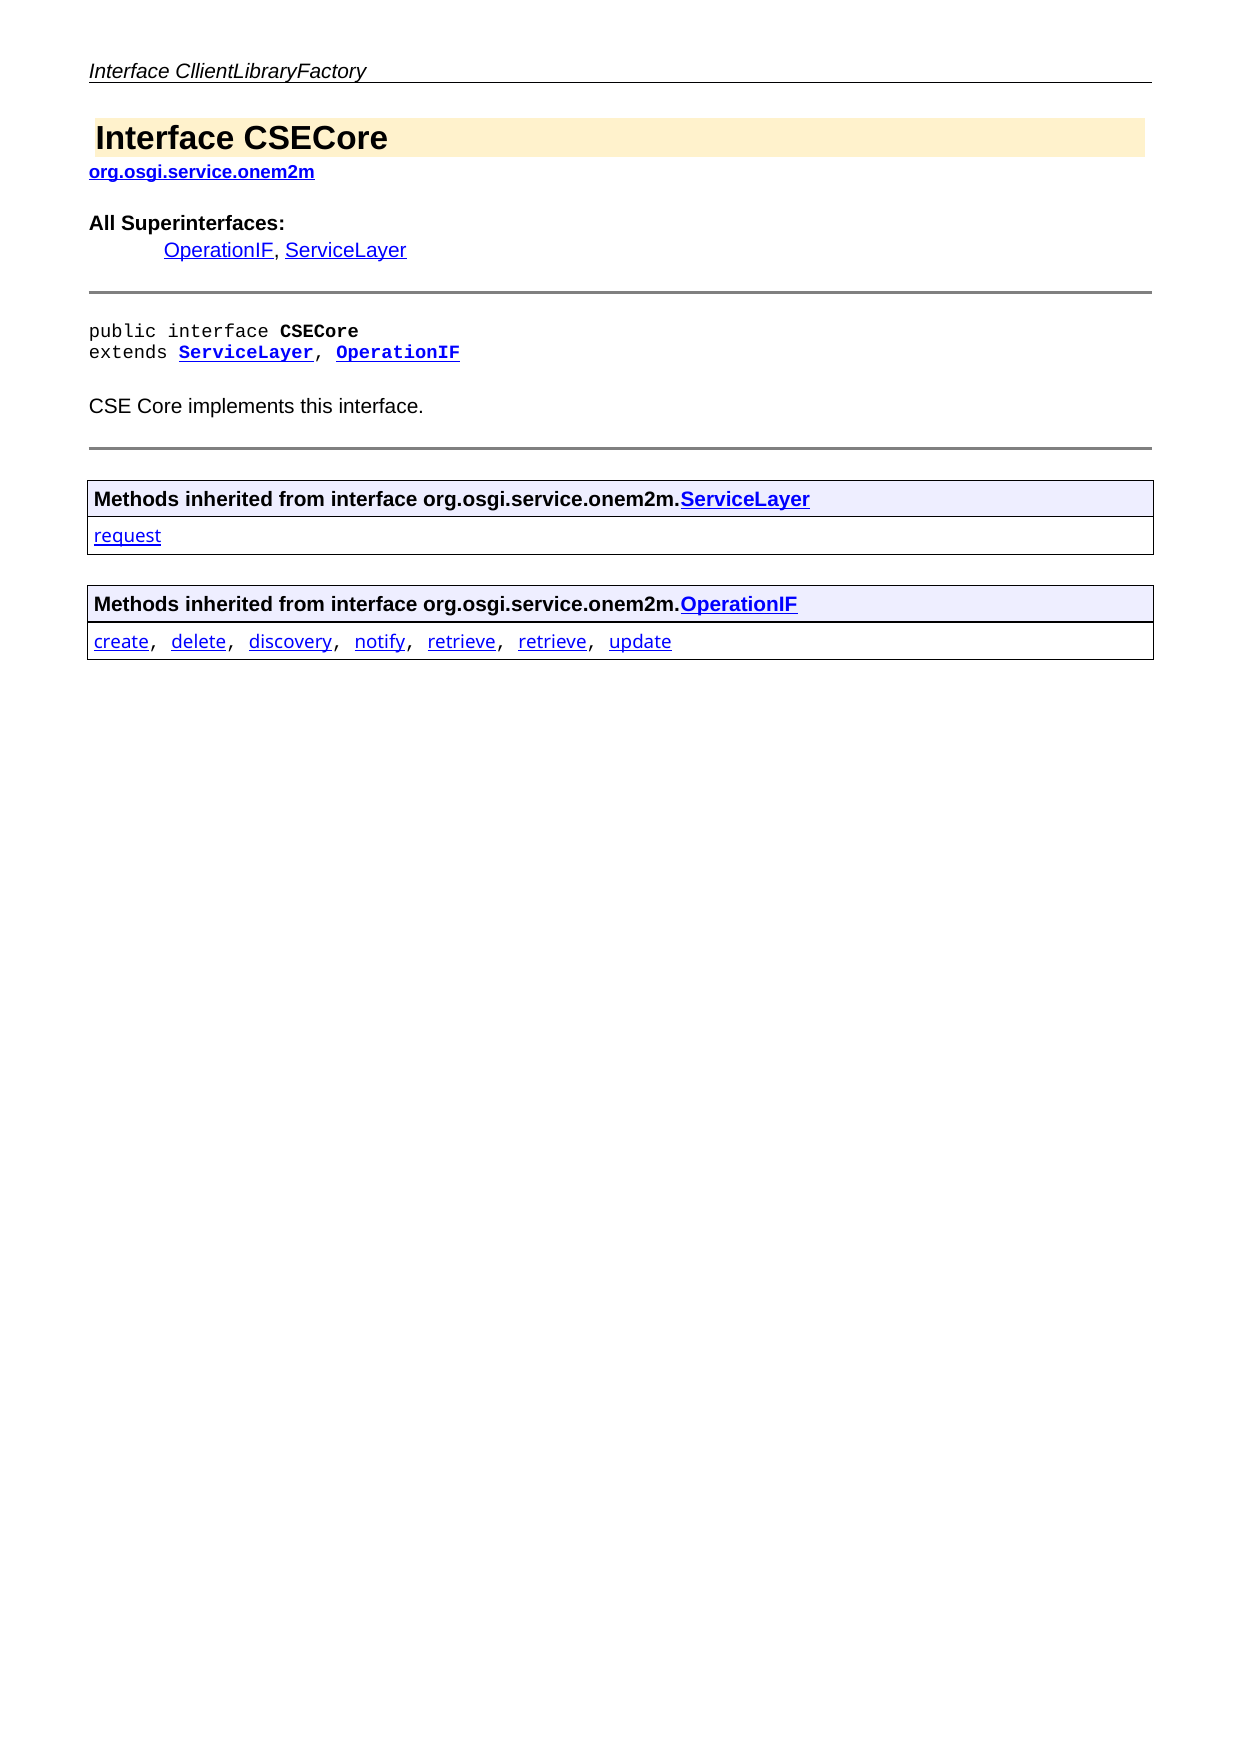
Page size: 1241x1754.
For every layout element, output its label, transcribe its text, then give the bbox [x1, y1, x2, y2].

text public interface CSECore [88, 322, 1152, 343]
table_header Methods inherited from interface org.osgi.service.onem2m.ServiceLayer [88, 481, 1153, 516]
table_cell create, delete, discovery, notify, retrieve, retrieve, update [88, 623, 1153, 659]
table_header Methods inherited from interface org.osgi.service.onem2m.OperationIF [88, 586, 1153, 621]
subtitle Interface CSECore [95, 118, 1145, 157]
text org.osgi.service.onem2m [88, 160, 1152, 182]
table_cell request [88, 517, 1153, 554]
text OperationIF, ServiceLayer [163, 237, 1152, 261]
subtitle All Superinterfaces: [88, 211, 1152, 235]
text extends ServiceLayer, OperationIF [88, 343, 1152, 364]
text CSE Core implements this interface. [88, 394, 1152, 418]
